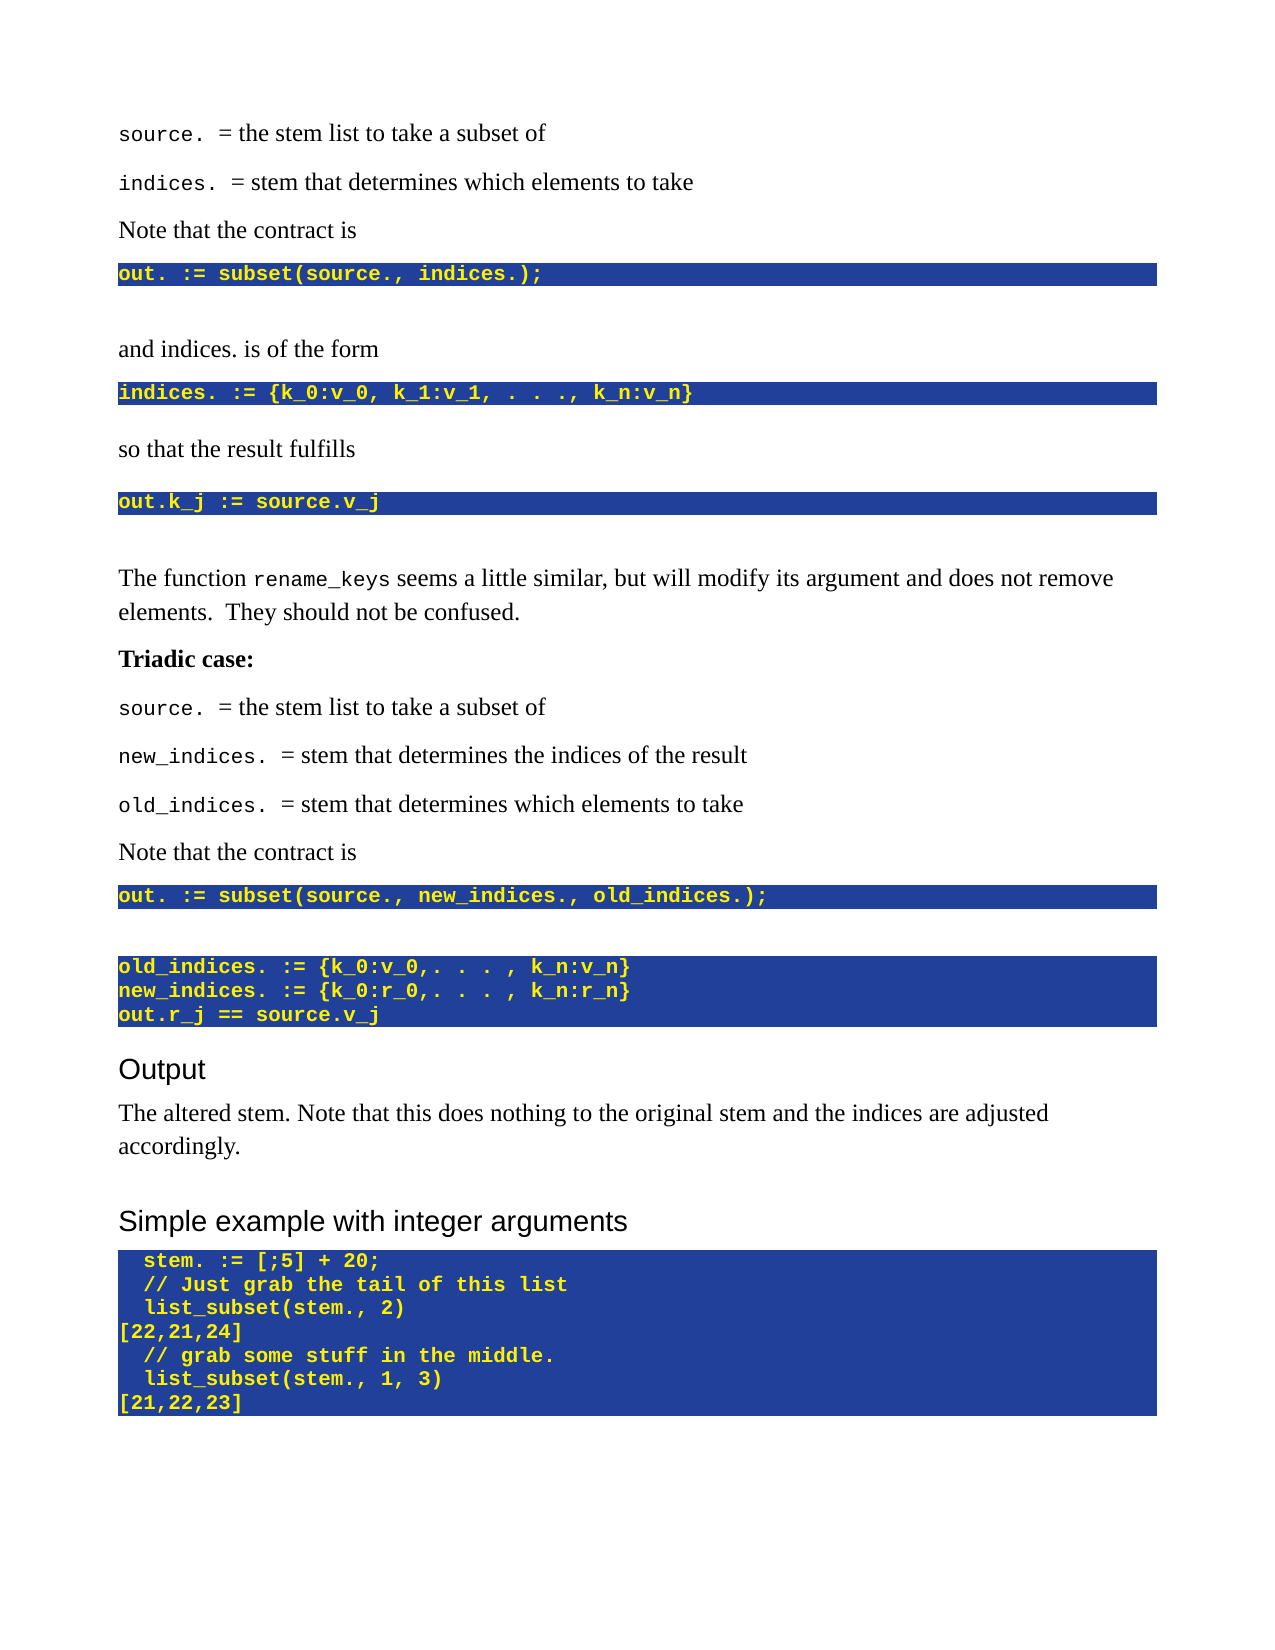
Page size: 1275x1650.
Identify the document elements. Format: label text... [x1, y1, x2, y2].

text out.k_j := source.v_j [118, 492, 1157, 515]
text old_indices. := {k_0:v_0,. . . , k_n:v_n} [118, 956, 1157, 980]
text out. := subset(source., new_indices., old_indices.); [118, 885, 1157, 909]
text // Just grab the tail of this list [118, 1274, 1157, 1297]
text list_subset(stem., 2) [118, 1297, 1157, 1321]
text source. = the stem list to take a subset of [118, 118, 1157, 148]
text and indices. is of the form [118, 334, 1157, 363]
text Triadic case: [118, 644, 1157, 673]
text list_subset(stem., 1, 3) [118, 1368, 1157, 1392]
text out.r_j == source.v_j [118, 1004, 1157, 1027]
text The function rename_keys seems a little similar, but will modify its argument and does not remove elements. They should not be confused. [118, 563, 1157, 625]
text source. = the stem list to take a subset of [118, 692, 1157, 721]
text indices. = stem that determines which elements to take [118, 167, 1157, 196]
text [22,21,24] [118, 1321, 1157, 1344]
text stem. := [;5] + 20; [118, 1250, 1157, 1274]
text old_indices. = stem that determines which elements to take [118, 789, 1157, 818]
text Note that the contract is [118, 215, 1157, 244]
text new_indices. := {k_0:r_0,. . . , k_n:r_n} [118, 980, 1157, 1004]
text The altered stem. Note that this does nothing to the original stem and the indices are adjusted accordingly. [118, 1098, 1157, 1160]
text Note that the contract is [118, 837, 1157, 866]
text so that the result fulfills [118, 434, 1157, 463]
text new_indices. = stem that determines the indices of the result [118, 740, 1157, 770]
subtitle Output [118, 1052, 1157, 1086]
text [21,22,23] [118, 1392, 1157, 1416]
text indices. := {k_0:v_0, k_1:v_1, . . ., k_n:v_n} [118, 382, 1157, 405]
subtitle Simple example with integer arguments [118, 1204, 1157, 1237]
text out. := subset(source., indices.); [118, 263, 1157, 286]
text // grab some stuff in the middle. [118, 1344, 1157, 1368]
